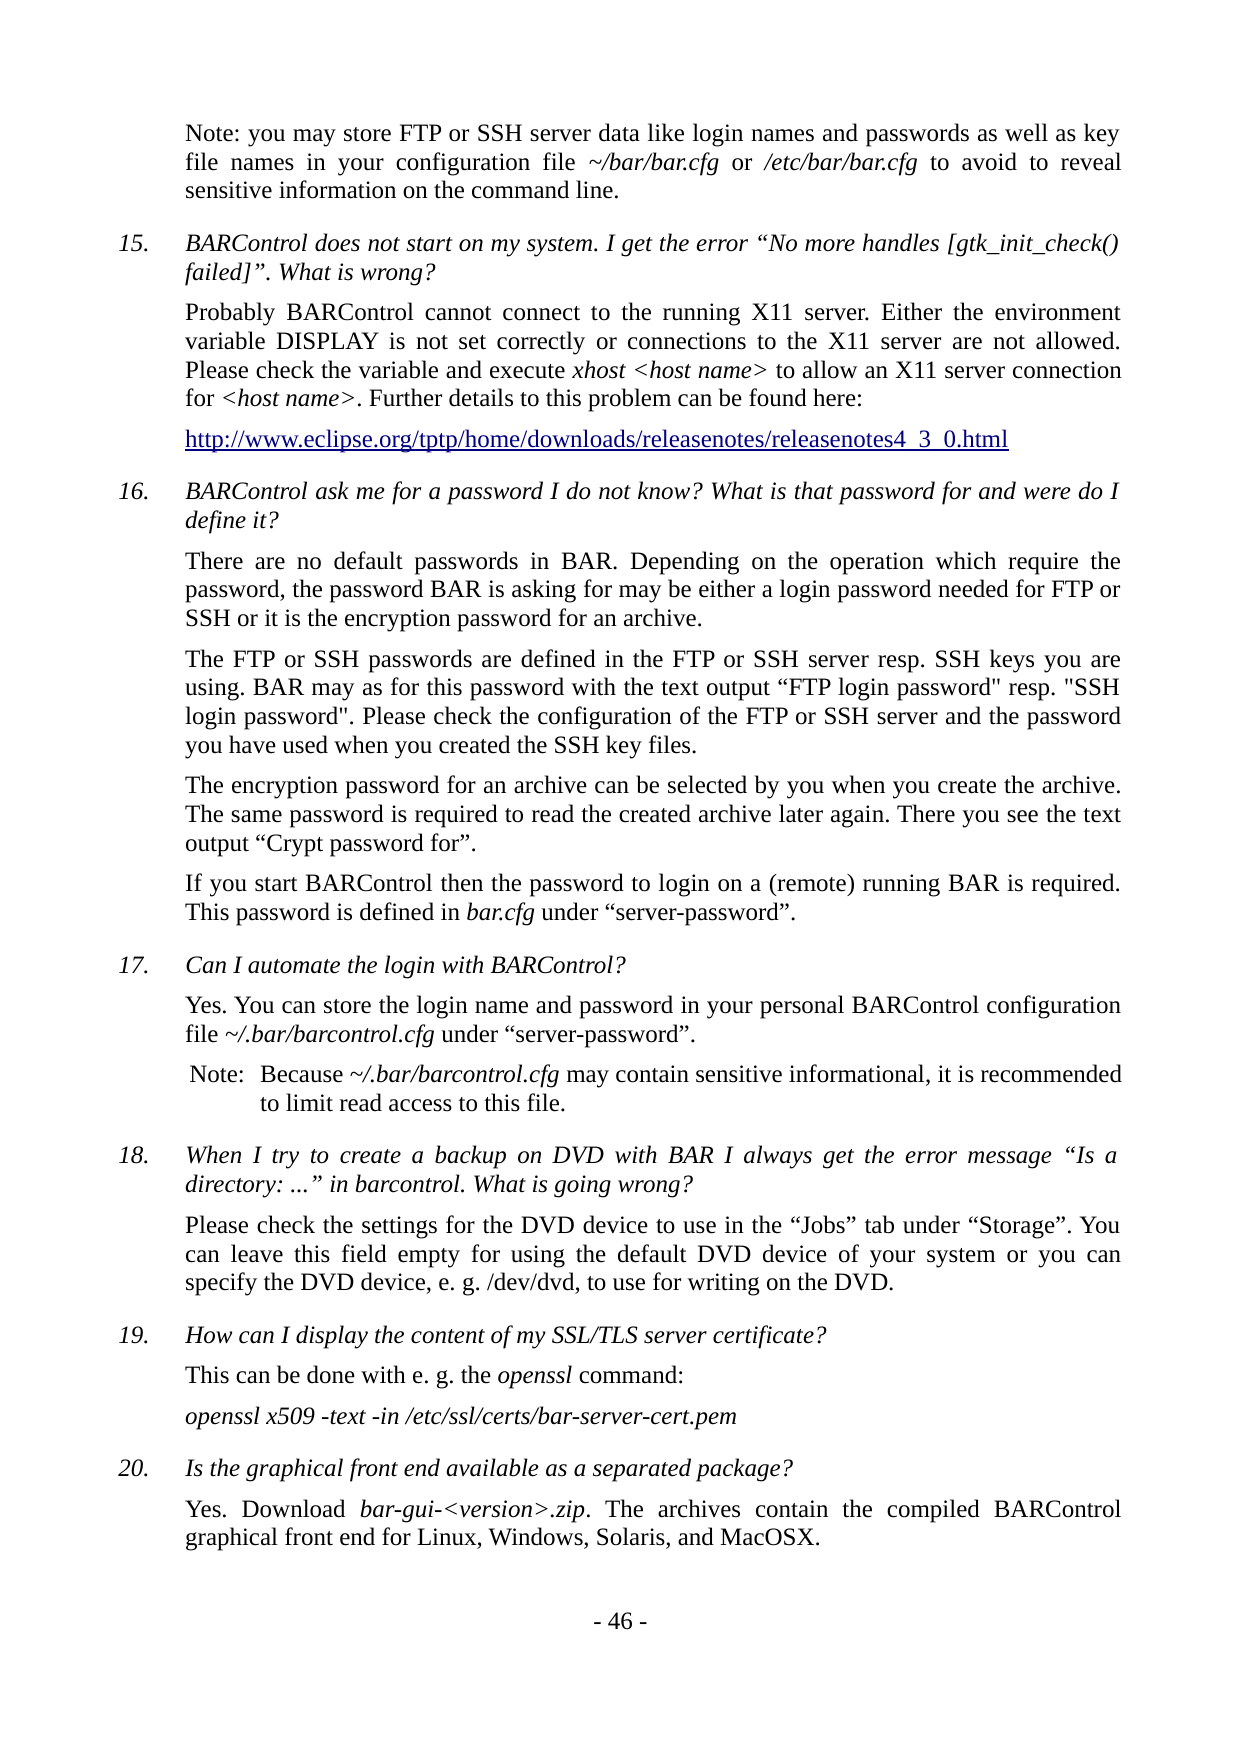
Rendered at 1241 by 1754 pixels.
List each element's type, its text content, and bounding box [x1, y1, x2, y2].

list BARControl does not start on my system. I get the error “No more handles [gtk_init_check() failed]”. What is wrong? [118, 228, 1122, 286]
list Can I automate the login with BARControl? [118, 950, 1122, 978]
list BARControl ask me for a password I do not know? What is that password for and were do I define it? [118, 476, 1122, 534]
text http://www.eclipse.org/tptp/home/downloads/releasenotes/releasenotes4_3_0.html [185, 424, 1122, 453]
list Is the graphical front end available as a separated package? [118, 1453, 1122, 1482]
text The encryption password for an archive can be selected by you when you create the archive. The same password is required to read the created archive later again. There you see the text output “Crypt password for”. [185, 771, 1122, 857]
text Note: Because ~/.bar/barcontrol.cfg may contain sensitive informational, it is recommended to limit read access to this file. [189, 1059, 1122, 1117]
list How can I display the content of my SSL/TLS server certificate? [118, 1320, 1122, 1348]
text Yes. Download bar-gui-<version>.zip. The archives contain the compiled BARControl graphical front end for Linux, Windows, Solaris, and MacOSX. [185, 1494, 1122, 1551]
text Please check the settings for the DVD device to use in the “Jobs” tab under “Storage”. You can leave this field empty for using the default DVD device of your system or you can specify the DVD device, e. g. /dev/dvd, to use for writing on the DVD. [185, 1210, 1122, 1296]
text Probably BARControl cannot connect to the running X11 server. Either the environment variable DISPLAY is not set correctly or connections to the X11 server are not allowed. Please check the variable and execute xhost <host name> to allow an X11 server connection for <host name>. Further details to this problem can be found here: [185, 297, 1122, 412]
text Note: you may store FTP or SSH server data like login names and passwords as well as key file names in your configuration file ~/bar/bar.cfg or /etc/bar/bar.cfg to avoid to reveal sensitive information on the command line. [185, 118, 1122, 204]
text Yes. You can store the login name and password in your personal BARControl configuration file ~/.bar/barcontrol.cfg under “server-password”. [185, 990, 1122, 1048]
text There are no default passwords in BAR. Depending on the operation which require the password, the password BAR is asking for may be either a login password needed for FTP or SSH or it is the encryption password for an archive. [185, 546, 1122, 632]
text openssl x509 -text -in /etc/ssl/certs/bar-server-cert.pem [185, 1401, 1122, 1429]
text This can be done with e. g. the openssl command: [185, 1360, 1122, 1389]
text The FTP or SSH passwords are defined in the FTP or SSH server resp. SSH keys you are using. BAR may as for this password with the text output “FTP login password" resp. "SSH login password". Please check the configuration of the FTP or SSH server and the password you have used when you created the SSH key files. [185, 644, 1122, 759]
list When I try to create a backup on DVD with BAR I always get the error message “Is a directory: ...” in barcontrol. What is going wrong? [118, 1141, 1122, 1198]
text If you start BARControl then the password to login on a (remote) running BAR is required. This password is defined in bar.cfg under “server-password”. [185, 868, 1122, 926]
